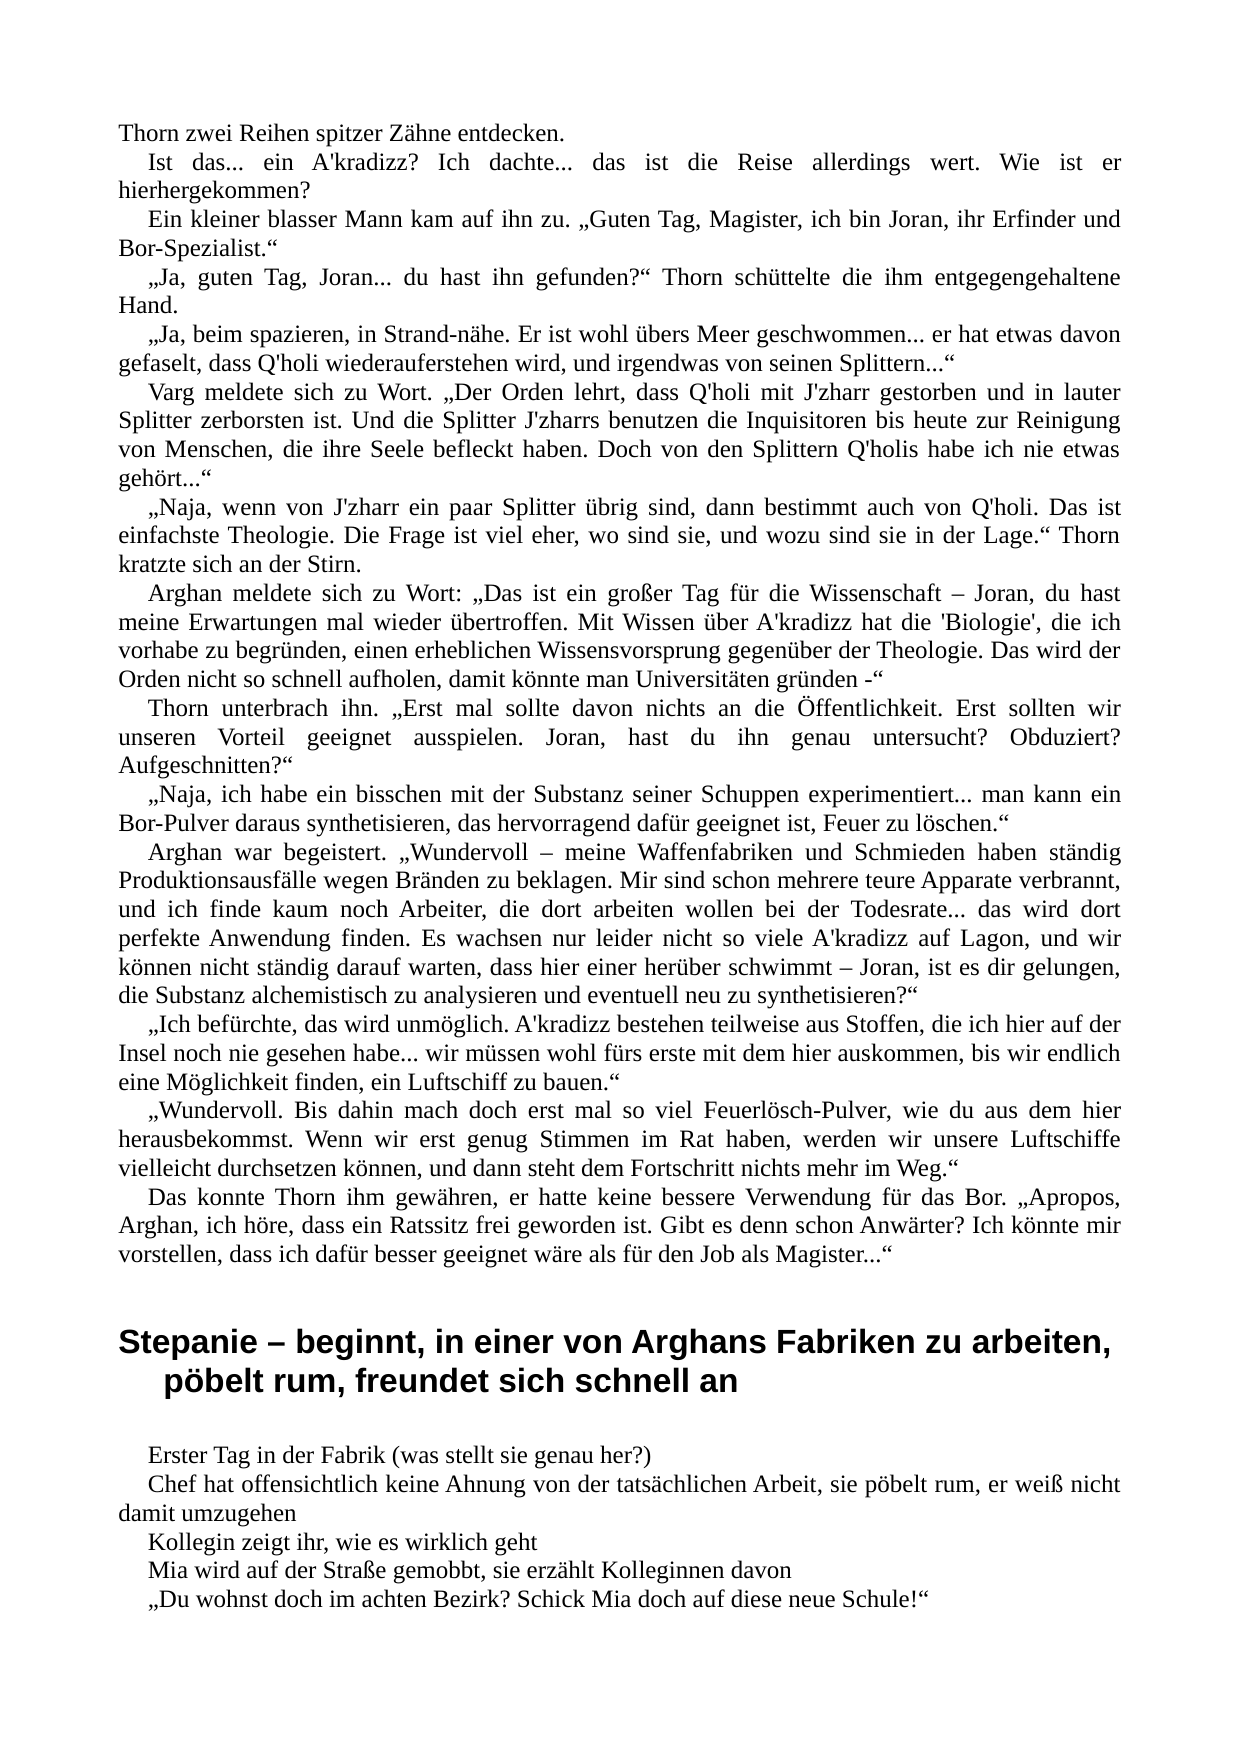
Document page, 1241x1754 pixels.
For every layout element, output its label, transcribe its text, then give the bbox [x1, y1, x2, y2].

text Ist das... ein A'kradizz? Ich dachte... das ist die Reise allerdings wert. Wie ist er hierhergekommen? [118, 147, 1122, 204]
text Kollegin zeigt ihr, wie es wirklich geht [118, 1527, 1122, 1555]
text Ein kleiner blasser Mann kam auf ihn zu. „Guten Tag, Magister, ich bin Joran, ihr Erfinder und Bor-Spezialist.“ [118, 204, 1122, 262]
text Erster Tag in der Fabrik (was stellt sie genau her?) [118, 1440, 1122, 1469]
text „Naja, ich habe ein bisschen mit der Substanz seiner Schuppen experimentiert... man kann ein Bor-Pulver daraus synthetisieren, das hervorragend dafür geeignet ist, Feuer zu löschen.“ [118, 779, 1122, 837]
text „Du wohnst doch im achten Bezirk? Schick Mia doch auf diese neue Schule!“ [118, 1584, 1122, 1613]
text Thorn zwei Reihen spitzer Zähne entdecken. [118, 118, 1122, 147]
text „Naja, wenn von J'zharr ein paar Splitter übrig sind, dann bestimmt auch von Q'holi. Das ist einfachste Theologie. Die Frage ist viel eher, wo sind sie, und wozu sind sie in der Lage.“ Thorn kratzte sich an der Stirn. [118, 492, 1122, 578]
text Thorn unterbrach ihn. „Erst mal sollte davon nichts an die Öffentlichkeit. Erst sollten wir unseren Vorteil geeignet ausspielen. Joran, hast du ihn genau untersucht? Obduziert? Aufgeschnitten?“ [118, 693, 1122, 779]
text „Ja, guten Tag, Joran... du hast ihn gefunden?“ Thorn schüttelte die ihm entgegengehaltene Hand. [118, 262, 1122, 319]
text Arghan war begeistert. „Wundervoll – meine Waffenfabriken und Schmieden haben ständig Produktionsausfälle wegen Bränden zu beklagen. Mir sind schon mehrere teure Apparate verbrannt, und ich finde kaum noch Arbeiter, die dort arbeiten wollen bei der Todesrate... das wird dort perfekte Anwendung finden. Es wachsen nur leider nicht so viele A'kradizz auf Lagon, und wir können nicht ständig darauf warten, dass hier einer herüber schwimmt – Joran, ist es dir gelungen, die Substanz alchemistisch zu analysieren und eventuell neu zu synthetisieren?“ [118, 837, 1122, 1009]
text Mia wird auf der Straße gemobbt, sie erzählt Kolleginnen davon [118, 1555, 1122, 1584]
text „Wundervoll. Bis dahin mach doch erst mal so viel Feuerlösch-Pulver, wie du aus dem hier herausbekommst. Wenn wir erst genug Stimmen im Rat haben, werden wir unsere Luftschiffe vielleicht durchsetzen können, und dann steht dem Fortschritt nichts mehr im Weg.“ [118, 1096, 1122, 1182]
text Varg meldete sich zu Wort. „Der Orden lehrt, dass Q'holi mit J'zharr gestorben und in lauter Splitter zerborsten ist. Und die Splitter J'zharrs benutzen die Inquisitoren bis heute zur Reinigung von Menschen, die ihre Seele befleckt haben. Doch von den Splittern Q'holis habe ich nie etwas gehört...“ [118, 377, 1122, 492]
text Das konnte Thorn ihm gewähren, er hatte keine bessere Verwendung für das Bor. „Apropos, Arghan, ich höre, dass ein Ratssitz frei geworden ist. Gibt es denn schon Anwärter? Ich könnte mir vorstellen, dass ich dafür besser geeignet wäre als für den Job als Magister...“ [118, 1182, 1122, 1268]
text „Ja, beim spazieren, in Strand-nähe. Er ist wohl übers Meer geschwommen... er hat etwas davon gefaselt, dass Q'holi wiederauferstehen wird, und irgendwas von seinen Splittern...“ [118, 319, 1122, 377]
text Chef hat offensichtlich keine Ahnung von der tatsächlichen Arbeit, sie pöbelt rum, er weiß nicht damit umzugehen [118, 1469, 1122, 1527]
text Arghan meldete sich zu Wort: „Das ist ein großer Tag für die Wissenschaft – Joran, du hast meine Erwartungen mal wieder übertroffen. Mit Wissen über A'kradizz hat die 'Biologie', die ich vorhabe zu begründen, einen erheblichen Wissensvorsprung gegenüber der Theologie. Das wird der Orden nicht so schnell aufholen, damit könnte man Universitäten gründen -“ [118, 578, 1122, 693]
subtitle Stepanie – beginnt, in einer von Arghans Fabriken zu arbeiten, pöbelt rum, freundet sich schnell an [118, 1322, 1122, 1399]
text „Ich befürchte, das wird unmöglich. A'kradizz bestehen teilweise aus Stoffen, die ich hier auf der Insel noch nie gesehen habe... wir müssen wohl fürs erste mit dem hier auskommen, bis wir endlich eine Möglichkeit finden, ein Luftschiff zu bauen.“ [118, 1009, 1122, 1096]
